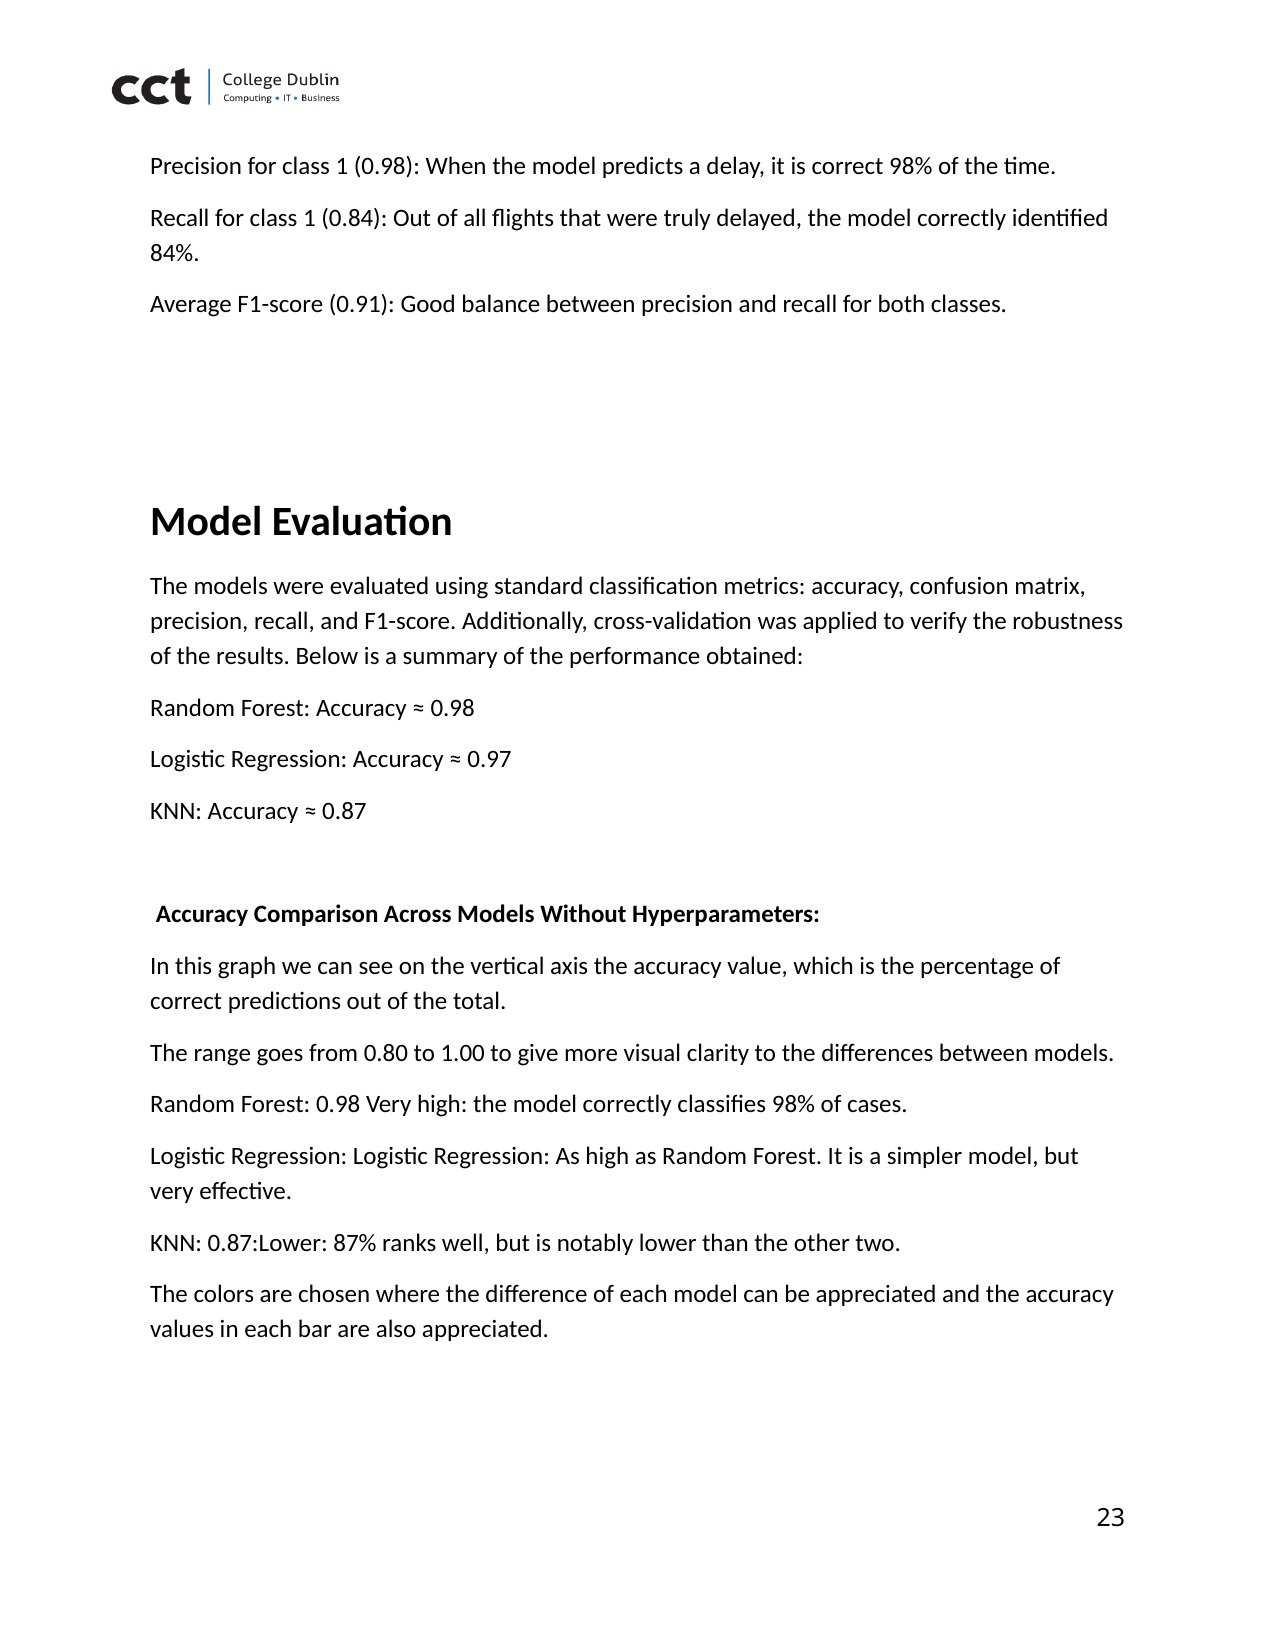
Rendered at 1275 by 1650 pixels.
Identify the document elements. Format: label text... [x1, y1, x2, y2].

text In this graph we can see on the vertical axis the accuracy value, which is the percentage of correct predictions out of the total. [150, 950, 1125, 1016]
text Model Evaluation [150, 495, 1125, 546]
text KNN: 0.87:Lower: 87% ranks well, but is notably lower than the other two. [150, 1227, 1125, 1257]
text The models were evaluated using standard classification metrics: accuracy, confusion matrix, precision, recall, and F1-score. Additionally, cross-validation was applied to verify the robustness of the results. Below is a summary of the performance obtained: [150, 570, 1125, 671]
text Random Forest: Accuracy ≈ 0.98 [150, 692, 1125, 722]
text Precision for class 1 (0.98): When the model predicts a delay, it is correct 98% of the time. [150, 150, 1125, 181]
text Logistic Regression: Accuracy ≈ 0.97 [150, 743, 1125, 774]
text Logistic Regression: Logistic Regression: As high as Random Forest. It is a simpler model, but very effective. [150, 1140, 1125, 1206]
text Accuracy Comparison Across Models Without Hyperparameters: [150, 898, 1125, 929]
text The colors are chosen where the difference of each model can be appreciated and the accuracy values in each bar are also appreciated. [150, 1278, 1125, 1344]
text KNN: Accuracy ≈ 0.87 [150, 795, 1125, 826]
text Recall for class 1 (0.84): Out of all flights that were truly delayed, the model correctly identified 84%. [150, 202, 1125, 267]
text The range goes from 0.80 to 1.00 to give more visual clarity to the differences between models. [150, 1037, 1125, 1067]
text Average F1-score (0.91): Good balance between precision and recall for both classes. [150, 288, 1125, 319]
text Random Forest: 0.98 Very high: the model correctly classifies 98% of cases. [150, 1088, 1125, 1119]
